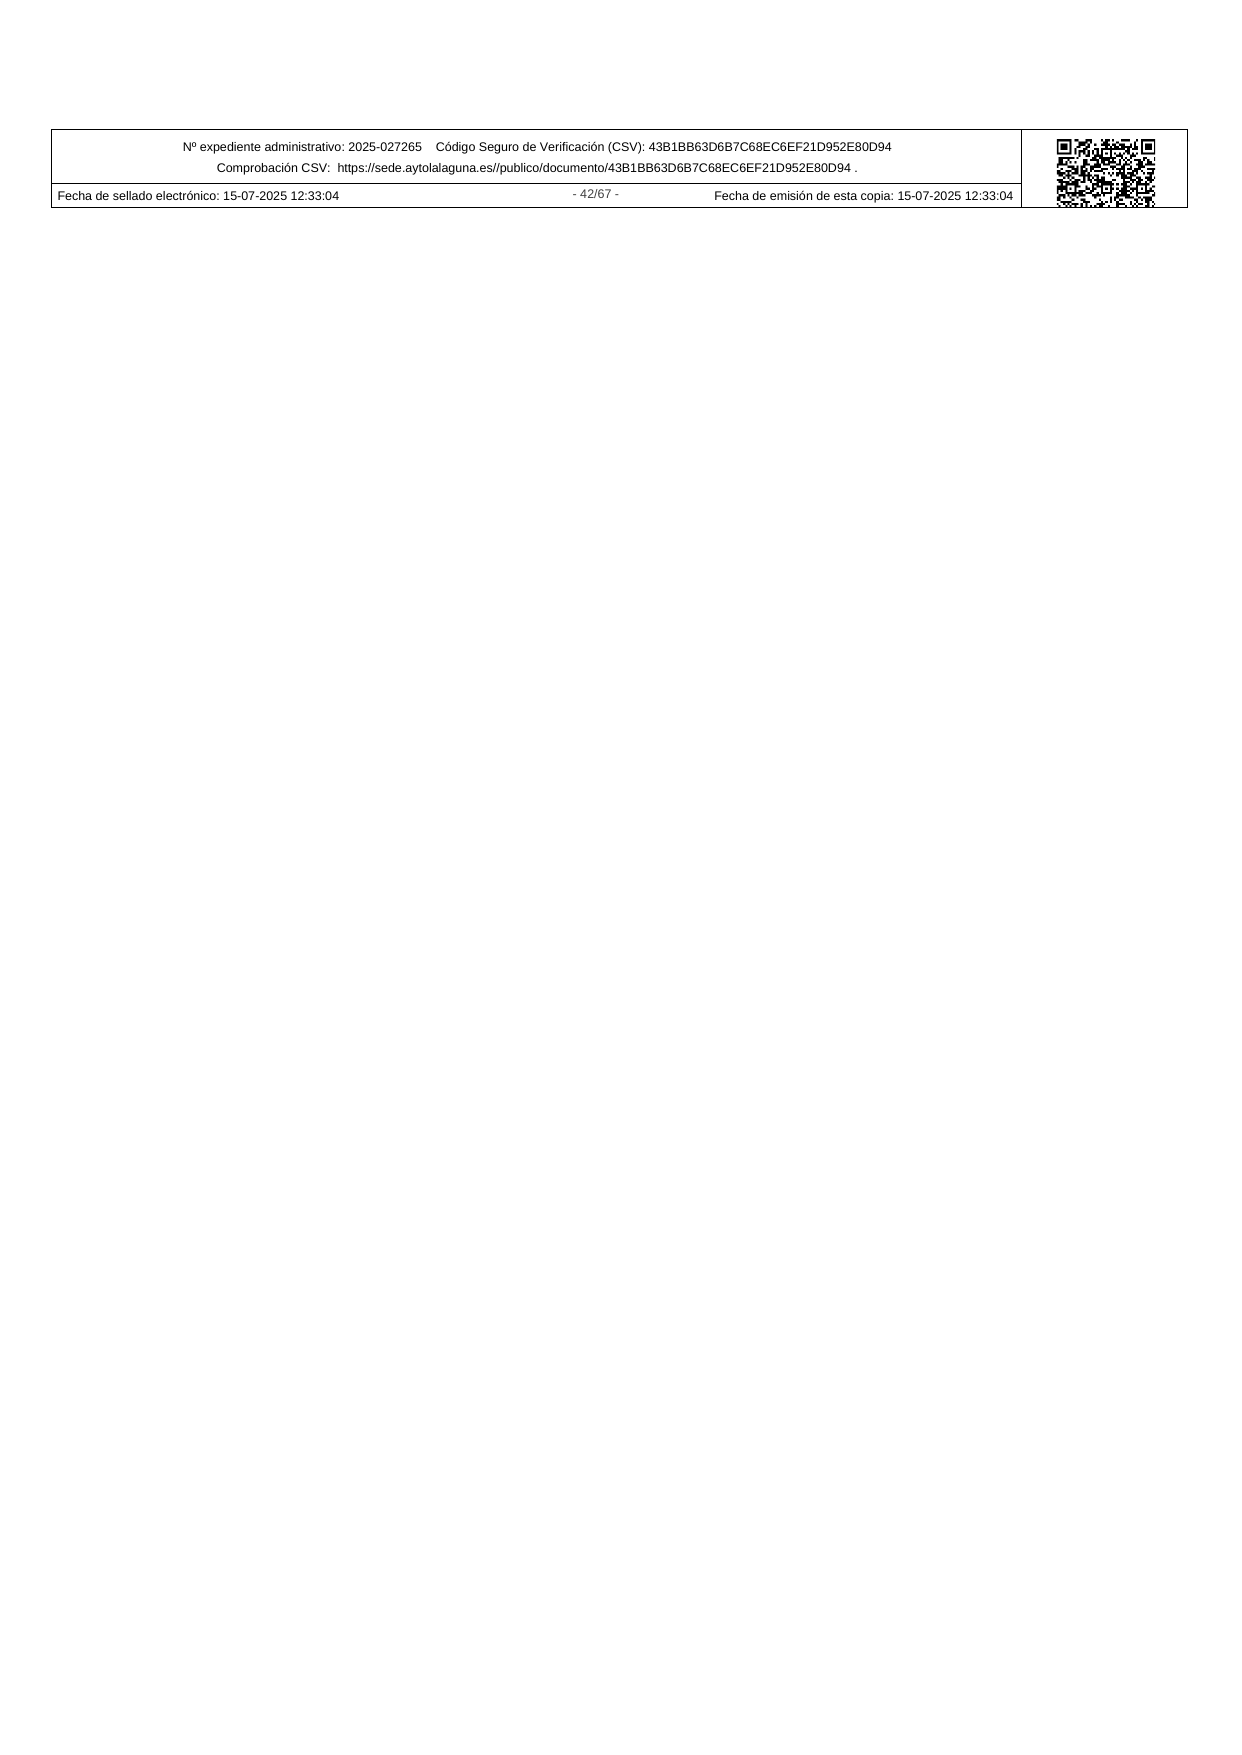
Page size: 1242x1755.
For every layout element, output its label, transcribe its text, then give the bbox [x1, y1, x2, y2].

table_cell Fecha de sellado electrónico: 15-07-2025 12:33:04 - 42/67 - Fecha de emisión de esta copia: 15-07-2025 12:33:04 [52, 184, 1021, 207]
table_header [1022, 130, 1187, 207]
table_cell Nº expediente administrativo: 2025-027265 Código Seguro de Verificación (CSV): 43B1BB63D6B7C68EC6EF21D952E80D94 Comprobación CSV: https://sede.aytolalaguna.es//publico/documento/43B1BB63D6B7C68EC6EF21D952E80D94 . [52, 130, 1021, 183]
